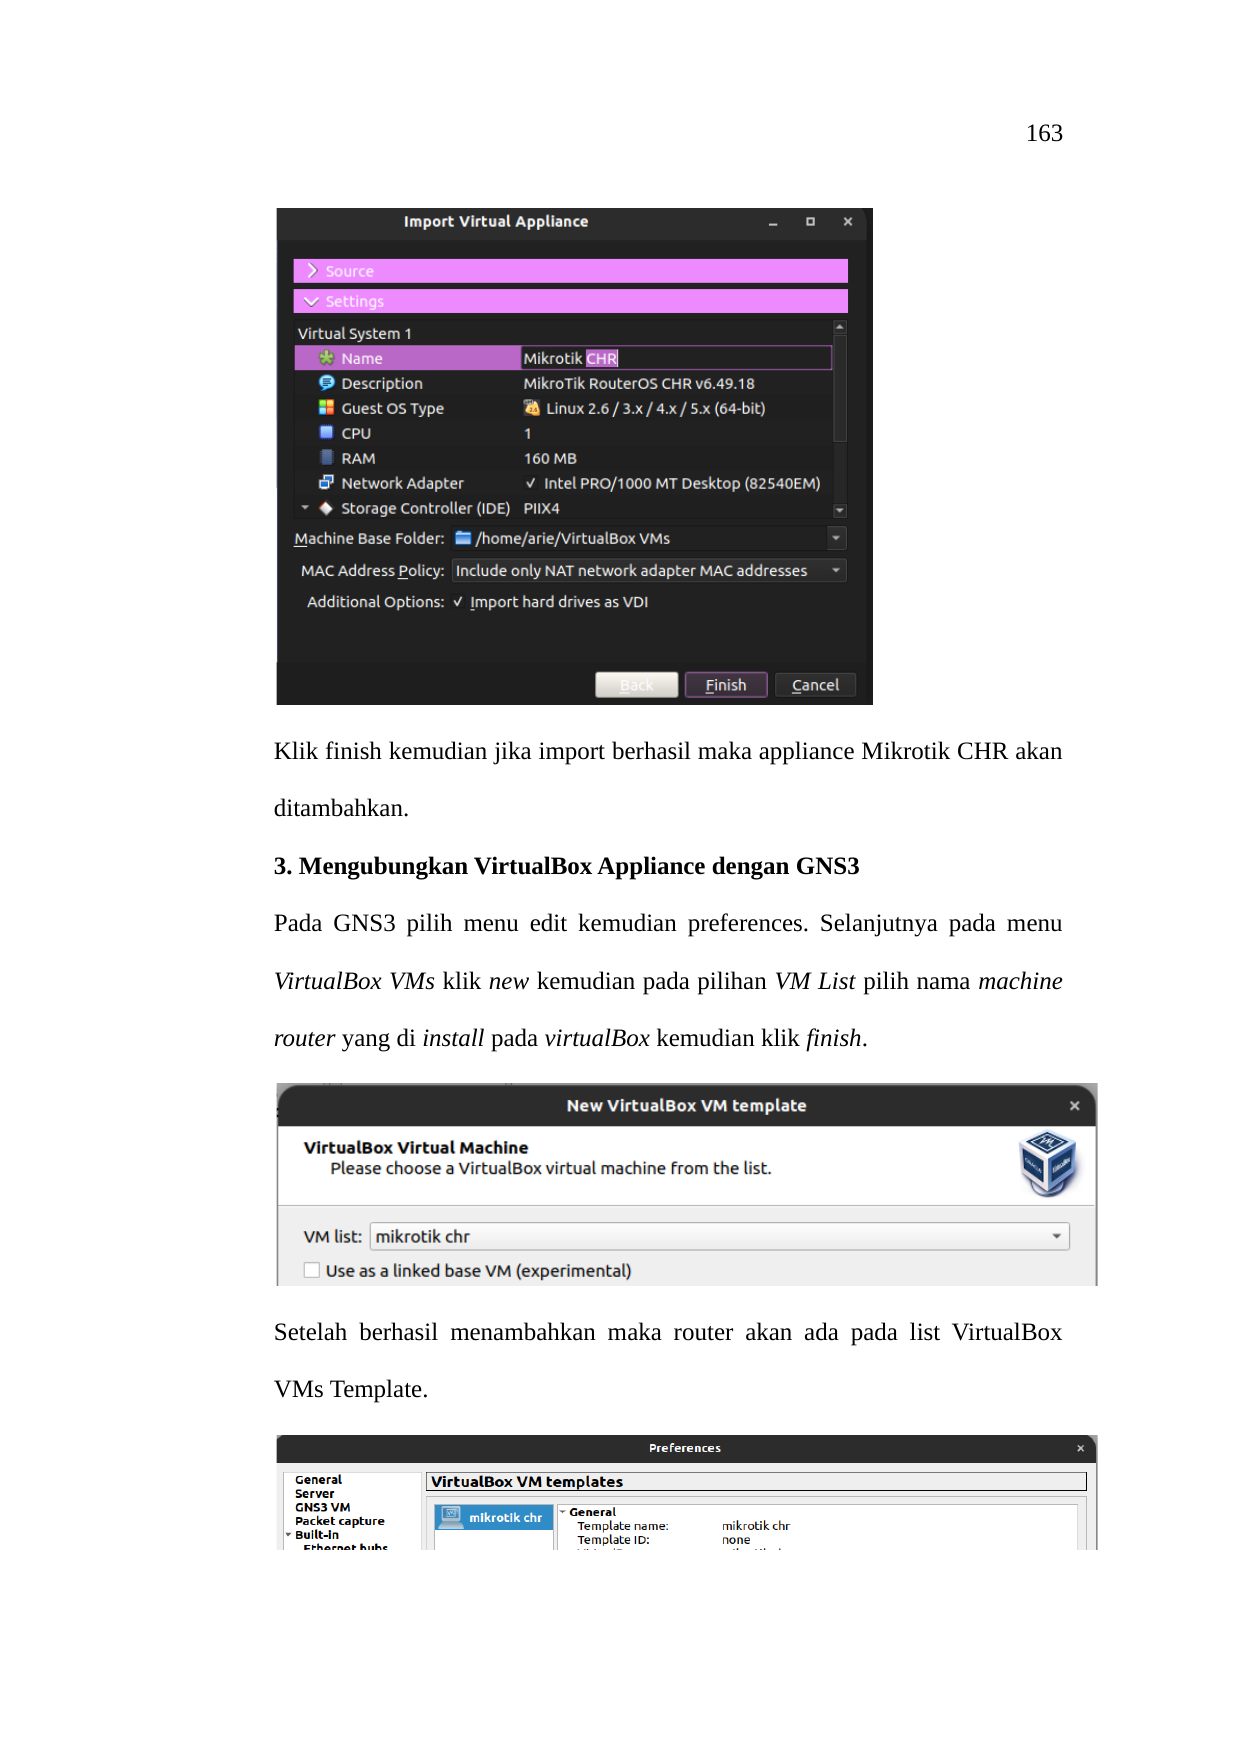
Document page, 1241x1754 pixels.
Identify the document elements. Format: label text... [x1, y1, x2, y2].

picture [276, 1435, 1098, 1550]
picture [276, 1083, 1098, 1286]
list Klik finish kemudian jika import berhasil maka appliance Mikrotik CHR akan ditambahkan. [236, 736, 1063, 822]
list Setelah berhasil menambahkan maka router akan ada pada list VirtualBox VMs Template. [236, 1317, 1063, 1403]
list Pada GNS3 pilih menu edit kemudian preferences. Selanjutnya pada menu VirtualBox VMs klik new kemudian pada pilihan VM List pilih nama machine router yang di install pada virtualBox kemudian klik finish. [236, 908, 1063, 1052]
list 3. Mengubungkan VirtualBox Appliance dengan GNS3 [236, 851, 1063, 880]
picture [276, 208, 873, 705]
